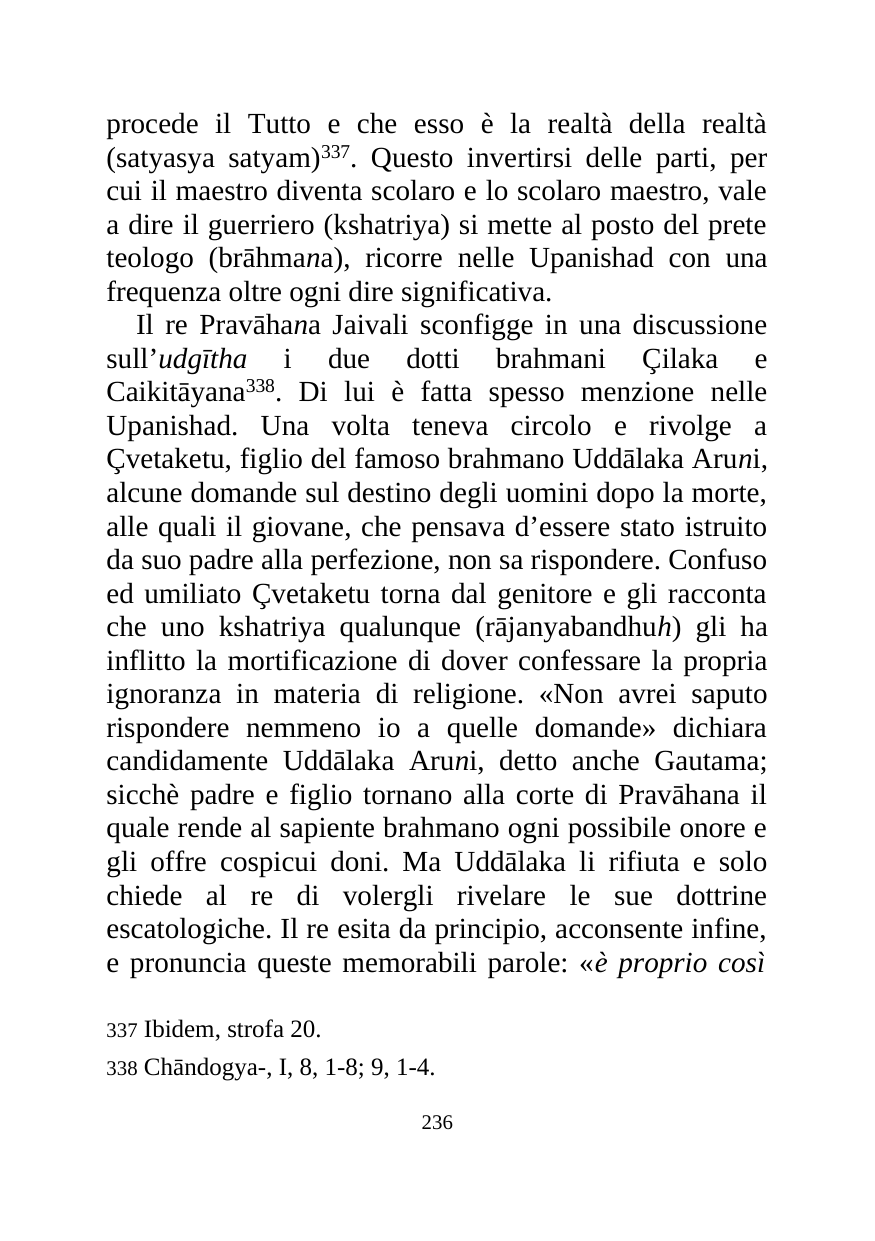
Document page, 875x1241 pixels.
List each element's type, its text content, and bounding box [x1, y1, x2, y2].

text Ibidem, strofa 20. [106, 1014, 768, 1043]
text Il re Pravāhana Jaivali sconfigge in una discussione sull’udgītha i due dotti brahmani Çilaka e Caikitāyana. Di lui è fatta spesso menzione nelle Upanishad. Una volta teneva circolo e rivolge a Çvetaketu, figlio del famoso brahmano Uddālaka Aruni, alcune domande sul destino degli uomini dopo la morte, alle quali il giovane, che pensava d’essere stato istruito da suo padre alla perfezione, non sa rispondere. Confuso ed umiliato Çvetaketu torna dal genitore e gli racconta che uno kshatriya qualunque (rājanyabandhuh) gli ha inflitto la mortificazione di dover confessare la propria ignoranza in materia di religione. «Non avrei saputo rispondere nemmeno io a quelle domande» dichiara candidamente Uddālaka Aruni, detto anche Gautama; sicchè padre e figlio tornano alla corte di Pravāhana il quale rende al sapiente brahmano ogni possibile onore e gli offre cospicui doni. Ma Uddālaka li rifiuta e solo chiede al re di volergli rivelare le sue dottrine escatologiche. Il re esita da principio, acconsente infine, e pronuncia queste memorabili parole: «è proprio così [106, 307, 768, 978]
text procede il Tutto e che esso è la realtà della realtà (satyasya satyam). Questo invertirsi delle parti, per cui il maestro diventa scolaro e lo scolaro maestro, vale a dire il guerriero (kshatriya) si mette al posto del prete teologo (brāhmana), ricorre nelle Upanishad con una frequenza oltre ogni dire significativa. [106, 106, 768, 307]
text Chāndogya-, I, 8, 1-8; 9, 1-4. [106, 1052, 768, 1080]
